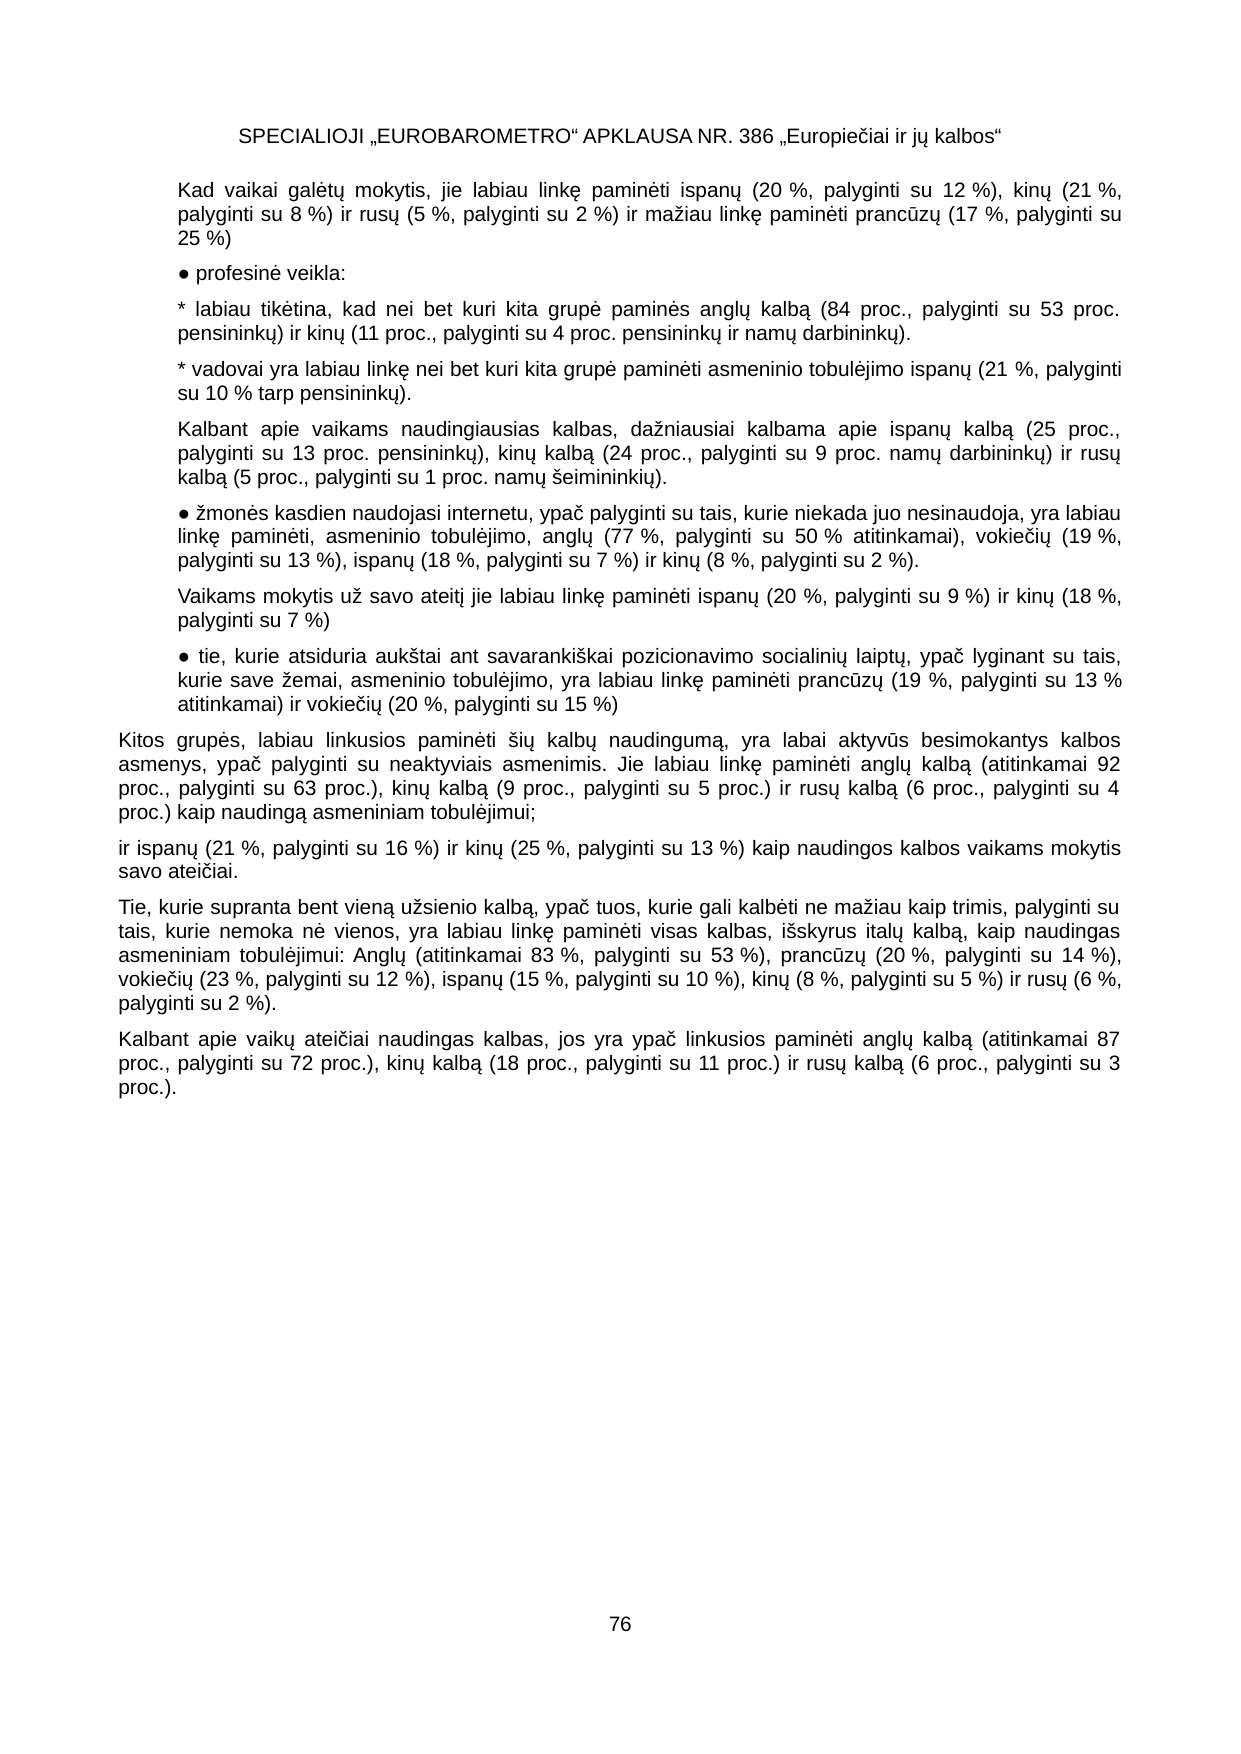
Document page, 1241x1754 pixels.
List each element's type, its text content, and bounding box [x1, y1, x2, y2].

text Tie, kurie supranta bent vieną užsienio kalbą, ypač tuos, kurie gali kalbėti ne mažiau kaip trimis, palyginti su tais, kurie nemoka nė vienos, yra labiau linkę paminėti visas kalbas, išskyrus italų kalbą, kaip naudingas asmeniniam tobulėjimui: Anglų (atitinkamai 83 %, palyginti su 53 %), prancūzų (20 %, palyginti su 14 %), vokiečių (23 %, palyginti su 12 %), ispanų (15 %, palyginti su 10 %), kinų (8 %, palyginti su 5 %) ir rusų (6 %, palyginti su 2 %). [118, 895, 1122, 1015]
text Kad vaikai galėtų mokytis, jie labiau linkę paminėti ispanų (20 %, palyginti su 12 %), kinų (21 %, palyginti su 8 %) ir rusų (5 %, palyginti su 2 %) ir mažiau linkę paminėti prancūzų (17 %, palyginti su 25 %) [177, 177, 1122, 249]
text Kitos grupės, labiau linkusios paminėti šių kalbų naudingumą, yra labai aktyvūs besimokantys kalbos asmenys, ypač palyginti su neaktyviais asmenimis. Jie labiau linkę paminėti anglų kalbą (atitinkamai 92 proc., palyginti su 63 proc.), kinų kalbą (9 proc., palyginti su 5 proc.) ir rusų kalbą (6 proc., palyginti su 4 proc.) kaip naudingą asmeniniam tobulėjimui; [118, 728, 1122, 823]
text Kalbant apie vaikų ateičiai naudingas kalbas, jos yra ypač linkusios paminėti anglų kalbą (atitinkamai 87 proc., palyginti su 72 proc.), kinų kalbą (18 proc., palyginti su 11 proc.) ir rusų kalbą (6 proc., palyginti su 3 proc.). [118, 1027, 1122, 1099]
text * vadovai yra labiau linkę nei bet kuri kita grupė paminėti asmeninio tobulėjimo ispanų (21 %, palyginti su 10 % tarp pensininkų). [177, 357, 1122, 405]
text ● tie, kurie atsiduria aukštai ant savarankiškai pozicionavimo socialinių laiptų, ypač lyginant su tais, kurie save žemai, asmeninio tobulėjimo, yra labiau linkę paminėti prancūzų (19 %, palyginti su 13 % atitinkamai) ir vokiečių (20 %, palyginti su 15 %) [177, 644, 1122, 716]
text * labiau tikėtina, kad nei bet kuri kita grupė paminės anglų kalbą (84 proc., palyginti su 53 proc. pensininkų) ir kinų (11 proc., palyginti su 4 proc. pensininkų ir namų darbininkų). [177, 297, 1122, 345]
text ● žmonės kasdien naudojasi internetu, ypač palyginti su tais, kurie niekada juo nesinaudoja, yra labiau linkę paminėti, asmeninio tobulėjimo, anglų (77 %, palyginti su 50 % atitinkamai), vokiečių (19 %, palyginti su 13 %), ispanų (18 %, palyginti su 7 %) ir kinų (8 %, palyginti su 2 %). [177, 500, 1122, 572]
text Vaikams mokytis už savo ateitį jie labiau linkę paminėti ispanų (20 %, palyginti su 9 %) ir kinų (18 %, palyginti su 7 %) [177, 584, 1122, 632]
text Kalbant apie vaikams naudingiausias kalbas, dažniausiai kalbama apie ispanų kalbą (25 proc., palyginti su 13 proc. pensininkų), kinų kalbą (24 proc., palyginti su 9 proc. namų darbininkų) ir rusų kalbą (5 proc., palyginti su 1 proc. namų šeimininkių). [177, 417, 1122, 488]
text ir ispanų (21 %, palyginti su 16 %) ir kinų (25 %, palyginti su 13 %) kaip naudingos kalbos vaikams mokytis savo ateičiai. [118, 835, 1122, 883]
text ● profesinė veikla: [177, 261, 1122, 285]
